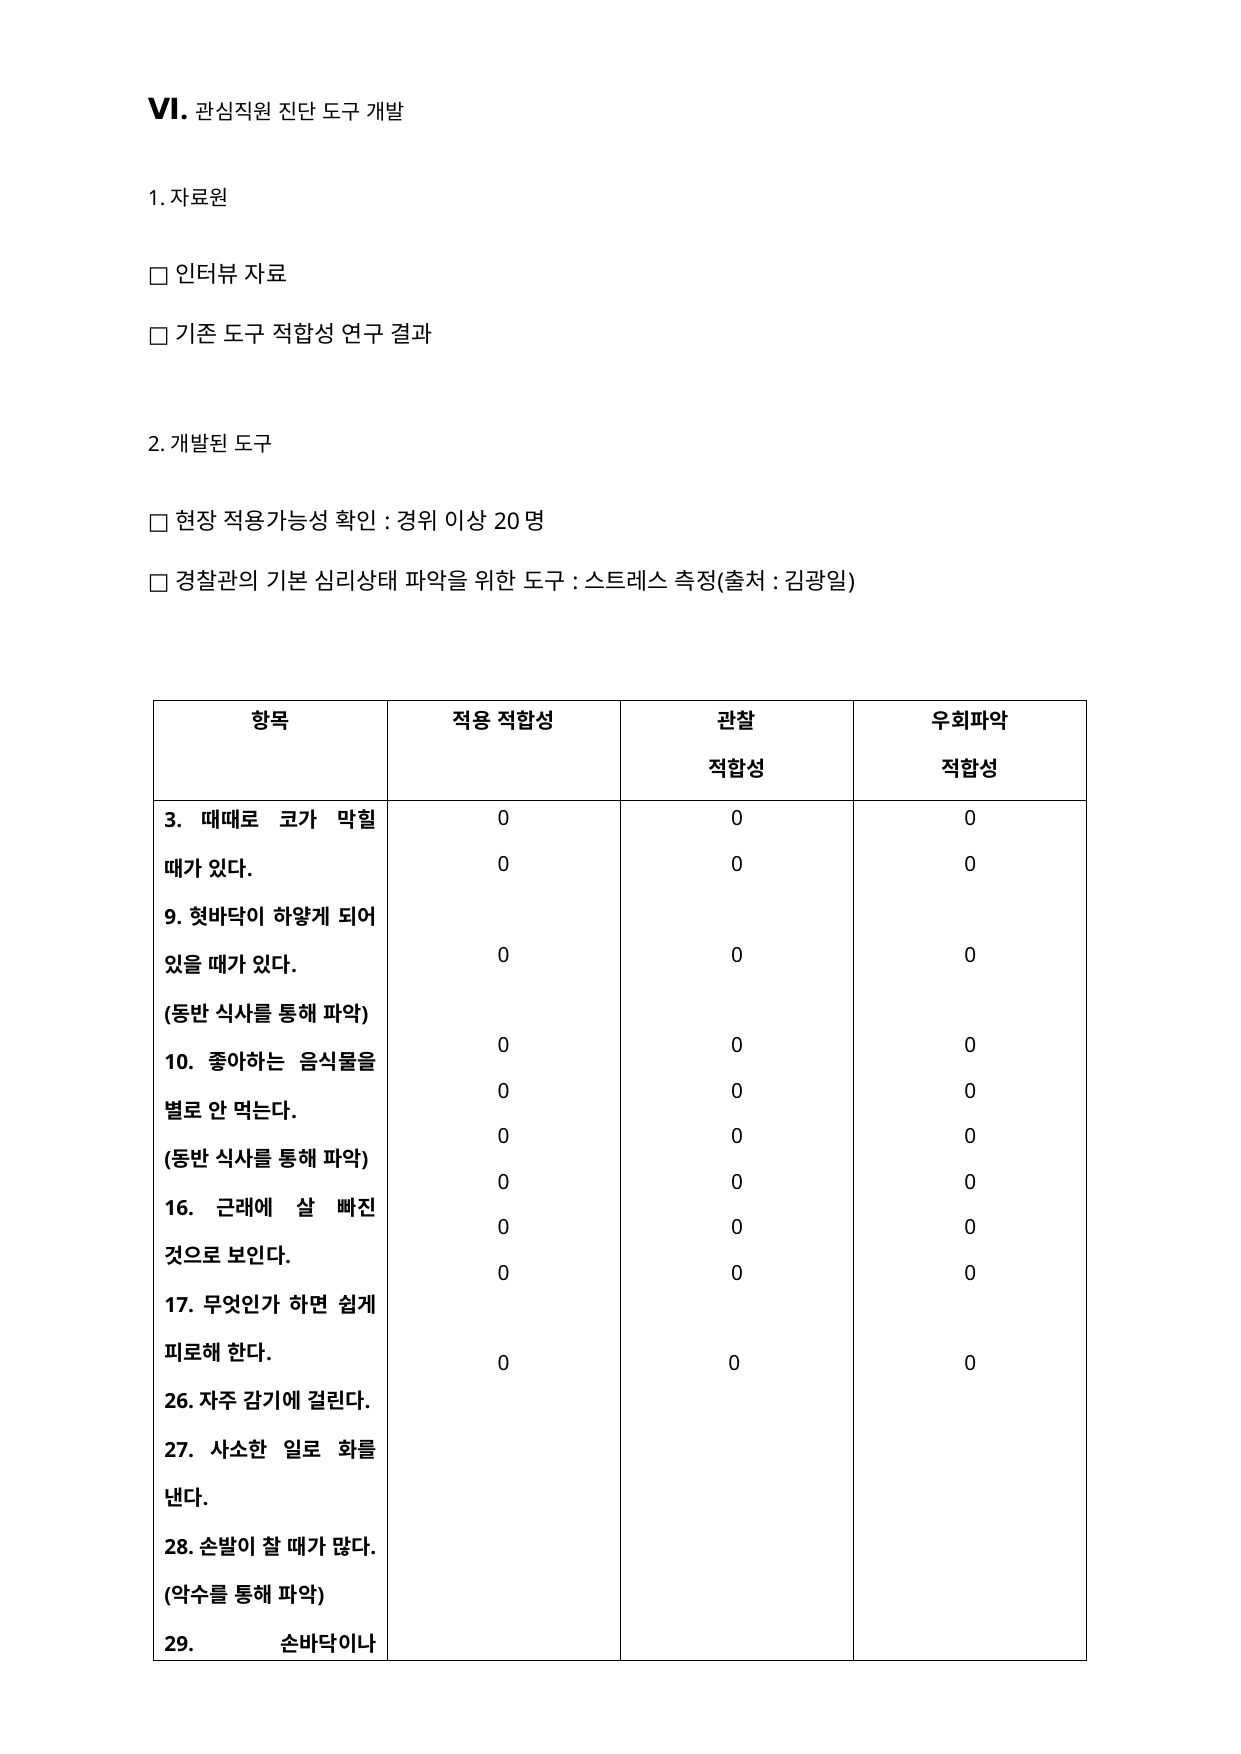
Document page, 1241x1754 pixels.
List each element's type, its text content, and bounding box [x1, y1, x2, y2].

text □ 경찰관의 기본 심리상태 파악을 위한 도구 : 스트레스 측정(출처 : 김광일) [148, 562, 1093, 596]
text 2. 개발된 도구 [148, 427, 1093, 457]
table_cell 0 0 0 0 0 0 0 0 0 0 [621, 801, 853, 1660]
text □ 인터뷰 자료 [148, 256, 1093, 289]
table_cell 0 0 0 0 0 0 0 0 0 0 [854, 801, 1086, 1660]
text □ 기존 도구 적합성 연구 결과 [148, 316, 1093, 349]
text □ 현장 적용가능성 확인 : 경위 이상 20명 [148, 502, 1093, 536]
table_cell 3. 때때로 코가 막힐 때가 있다. 9. 혓바닥이 하얗게 되어 있을 때가 있다. (동반 식사를 통해 파악) 10. 좋아하는 음식물을 별로 안 먹는다. (동반 식사를 통해 파악) 16. 근래에 살 빠진 것으로 보인다. 17. 무엇인가 하면 쉽게 피로해 한다. 26. 자주 감기에 걸린다. 27. 사소한 일로 화를 낸다. 28. 손발이 찰 때가 많다.(악수를 통해 파악) 29. 손바닥이나 [154, 801, 387, 1660]
text 1. 자료원 [148, 181, 1093, 211]
table_header 우회파악 적합성 [854, 701, 1086, 800]
table_header 관찰 적합성 [621, 701, 853, 800]
text Ⅵ. 관심직원 진단 도구 개발 [148, 88, 1093, 128]
table_header 적용 적합성 [388, 701, 620, 800]
table_header 항목 [154, 701, 387, 800]
table_cell 0 0 0 0 0 0 0 0 0 0 [388, 801, 620, 1660]
